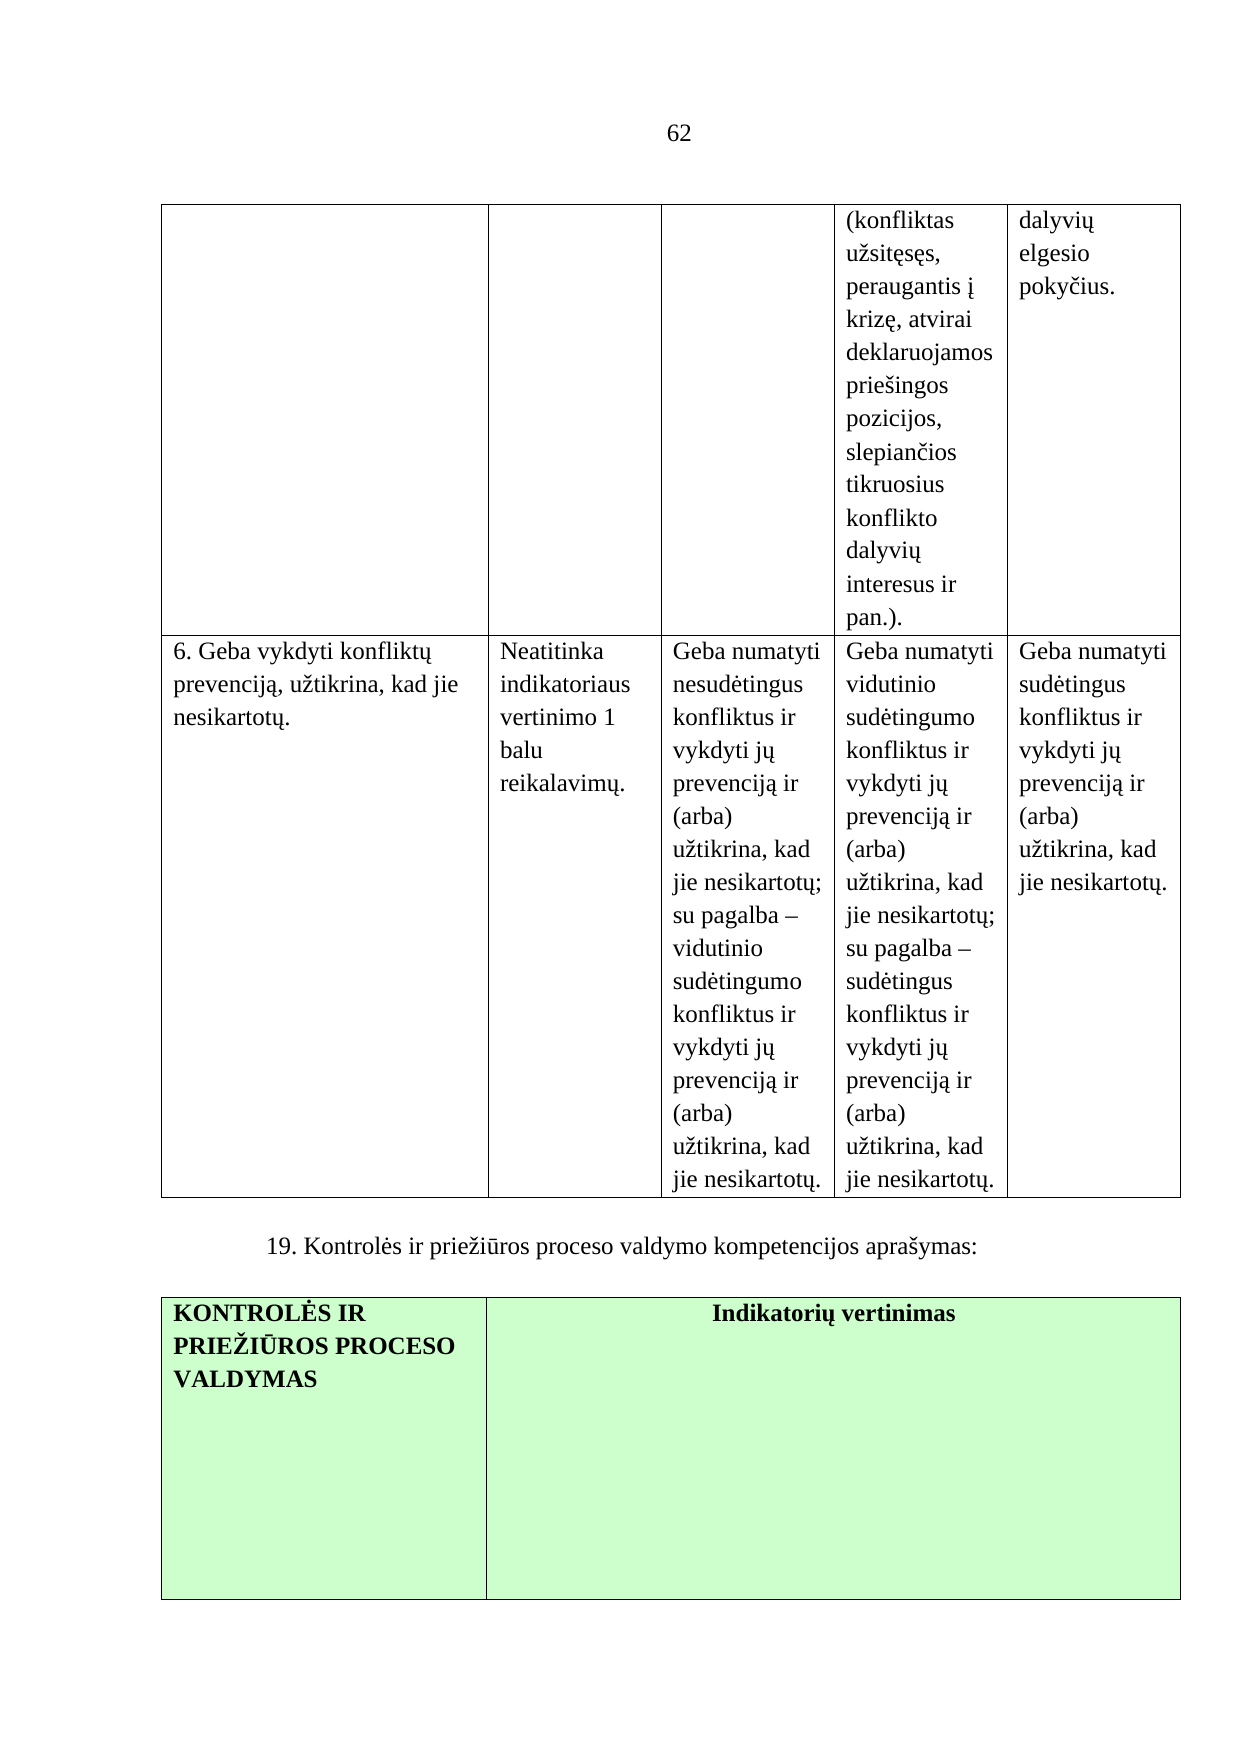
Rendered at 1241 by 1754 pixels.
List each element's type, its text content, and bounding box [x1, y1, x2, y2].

table_cell Neatitinka indikatoriaus vertinimo 1 balu reikalavimų. [489, 636, 661, 1197]
table_cell dalyvių elgesio pokyčius. [1008, 205, 1180, 635]
table_cell [489, 205, 661, 635]
table_cell Geba numatyti nesudėtingus konfliktus ir vykdyti jų prevenciją ir (arba) užtikrina, kad jie nesikartotų; su pagalba – vidutinio sudėtingumo konfliktus ir vykdyti jų prevenciją ir (arba) užtikrina, kad jie nesikartotų. [662, 636, 834, 1197]
table_header KONTROLĖS IR PRIEŽIŪROS PROCESO VALDYMAS [162, 1298, 486, 1599]
table_cell (konfliktas užsitęsęs, peraugantis į krizę, atvirai deklaruojamos priešingos pozicijos, slepiančios tikruosius konflikto dalyvių interesus ir pan.). [835, 205, 1007, 635]
table_cell Geba numatyti vidutinio sudėtingumo konfliktus ir vykdyti jų prevenciją ir (arba) užtikrina, kad jie nesikartotų; su pagalba – sudėtingus konfliktus ir vykdyti jų prevenciją ir (arba) užtikrina, kad jie nesikartotų. [835, 636, 1007, 1197]
table_cell [162, 205, 488, 635]
text 19. Kontrolės ir priežiūros proceso valdymo kompetencijos aprašymas: [177, 1231, 1181, 1260]
table_cell [662, 205, 834, 635]
table_cell 6. Geba vykdyti konfliktų prevenciją, užtikrina, kad jie nesikartotų. [162, 636, 488, 1197]
table_cell Geba numatyti sudėtingus konfliktus ir vykdyti jų prevenciją ir (arba) užtikrina, kad jie nesikartotų. [1008, 636, 1180, 1197]
table_header Indikatorių vertinimas [487, 1298, 1180, 1599]
